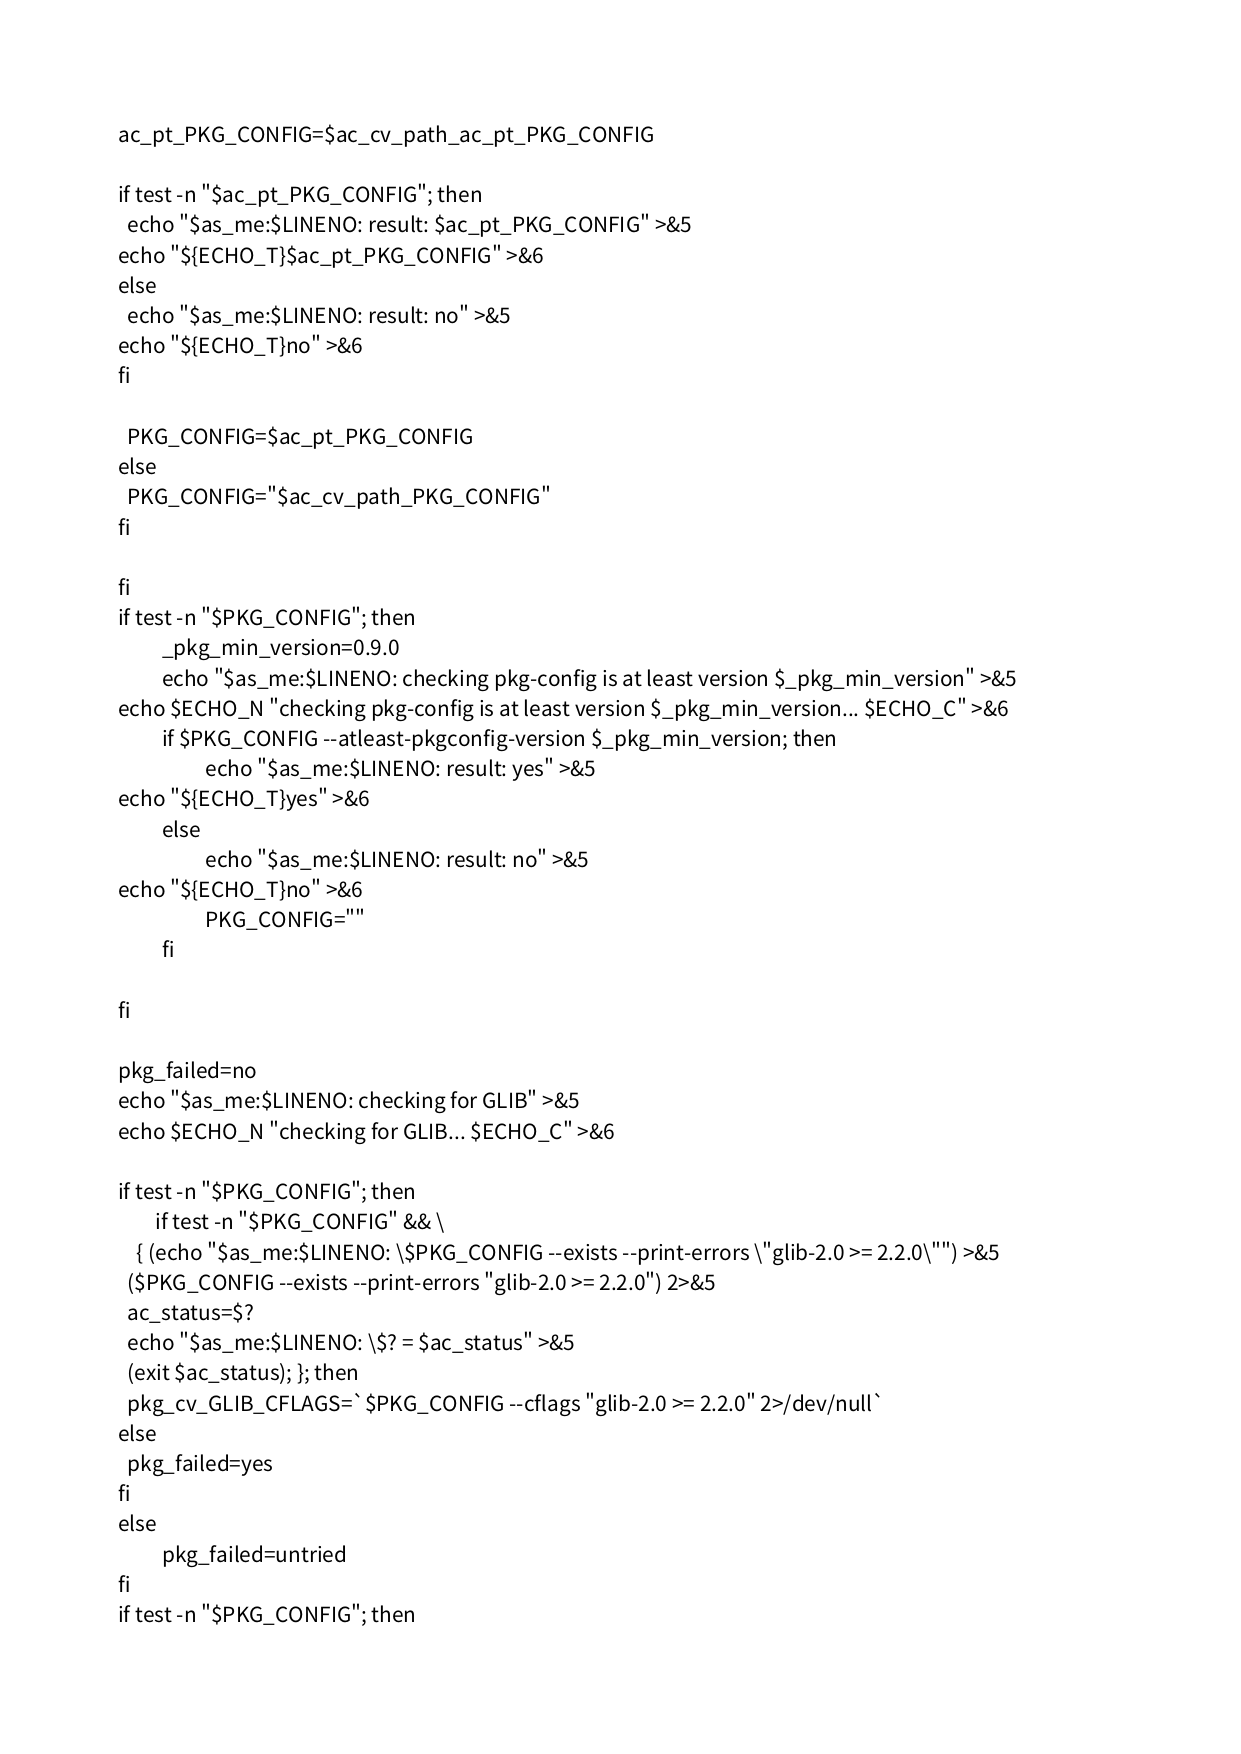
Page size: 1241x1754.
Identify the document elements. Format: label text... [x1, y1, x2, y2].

text echo "${ECHO_T}yes" >&6 [118, 783, 1122, 813]
text fi [118, 1477, 1122, 1508]
text pkg_failed=yes [118, 1447, 1122, 1477]
text fi [118, 571, 1122, 601]
text else [118, 1417, 1122, 1447]
text ($PKG_CONFIG --exists --print-errors "glib-2.0 >= 2.2.0") 2>&5 [118, 1266, 1122, 1296]
text PKG_CONFIG="" [118, 903, 1122, 934]
text echo "$as_me:$LINENO: result: yes" >&5 [118, 752, 1122, 783]
text fi [118, 934, 1122, 964]
text fi [118, 994, 1122, 1024]
text else [118, 269, 1122, 299]
text echo "$as_me:$LINENO: result: no" >&5 [118, 843, 1122, 873]
text if test -n "$PKG_CONFIG"; then [118, 1598, 1122, 1628]
text PKG_CONFIG="$ac_cv_path_PKG_CONFIG" [118, 481, 1122, 511]
text pkg_failed=no [118, 1054, 1122, 1085]
text echo "$as_me:$LINENO: result: no" >&5 [118, 299, 1122, 329]
text echo "${ECHO_T}$ac_pt_PKG_CONFIG" >&6 [118, 239, 1122, 269]
text else [118, 1508, 1122, 1538]
text PKG_CONFIG=$ac_pt_PKG_CONFIG [118, 420, 1122, 450]
text _pkg_min_version=0.9.0 [118, 632, 1122, 662]
text if test -n "$ac_pt_PKG_CONFIG"; then [118, 178, 1122, 209]
text if test -n "$PKG_CONFIG"; then [118, 1175, 1122, 1206]
text fi [118, 360, 1122, 390]
text if $PKG_CONFIG --atleast-pkgconfig-version $_pkg_min_version; then [118, 722, 1122, 752]
text pkg_cv_GLIB_CFLAGS=`$PKG_CONFIG --cflags "glib-2.0 >= 2.2.0" 2>/dev/null` [118, 1387, 1122, 1417]
text pkg_failed=untried [118, 1538, 1122, 1568]
text echo $ECHO_N "checking for GLIB... $ECHO_C" >&6 [118, 1115, 1122, 1145]
text echo "$as_me:$LINENO: checking pkg-config is at least version $_pkg_min_version" >&5 [118, 662, 1122, 692]
text if test -n "$PKG_CONFIG"; then [118, 601, 1122, 632]
text { (echo "$as_me:$LINENO: \$PKG_CONFIG --exists --print-errors \"glib-2.0 >= 2.2.0\"") >&5 [118, 1236, 1122, 1266]
text echo "$as_me:$LINENO: result: $ac_pt_PKG_CONFIG" >&5 [118, 209, 1122, 239]
text fi [118, 1568, 1122, 1598]
text (exit $ac_status); }; then [118, 1357, 1122, 1387]
text else [118, 813, 1122, 843]
text echo "${ECHO_T}no" >&6 [118, 329, 1122, 360]
text echo "$as_me:$LINENO: \$? = $ac_status" >&5 [118, 1326, 1122, 1357]
text ac_pt_PKG_CONFIG=$ac_cv_path_ac_pt_PKG_CONFIG [118, 118, 1122, 148]
text echo "$as_me:$LINENO: checking for GLIB" >&5 [118, 1085, 1122, 1115]
text echo "${ECHO_T}no" >&6 [118, 873, 1122, 903]
text else [118, 450, 1122, 481]
text fi [118, 511, 1122, 541]
text echo $ECHO_N "checking pkg-config is at least version $_pkg_min_version... $ECHO_C" >&6 [118, 692, 1122, 722]
text ac_status=$? [118, 1296, 1122, 1326]
text if test -n "$PKG_CONFIG" && \ [118, 1206, 1122, 1236]
